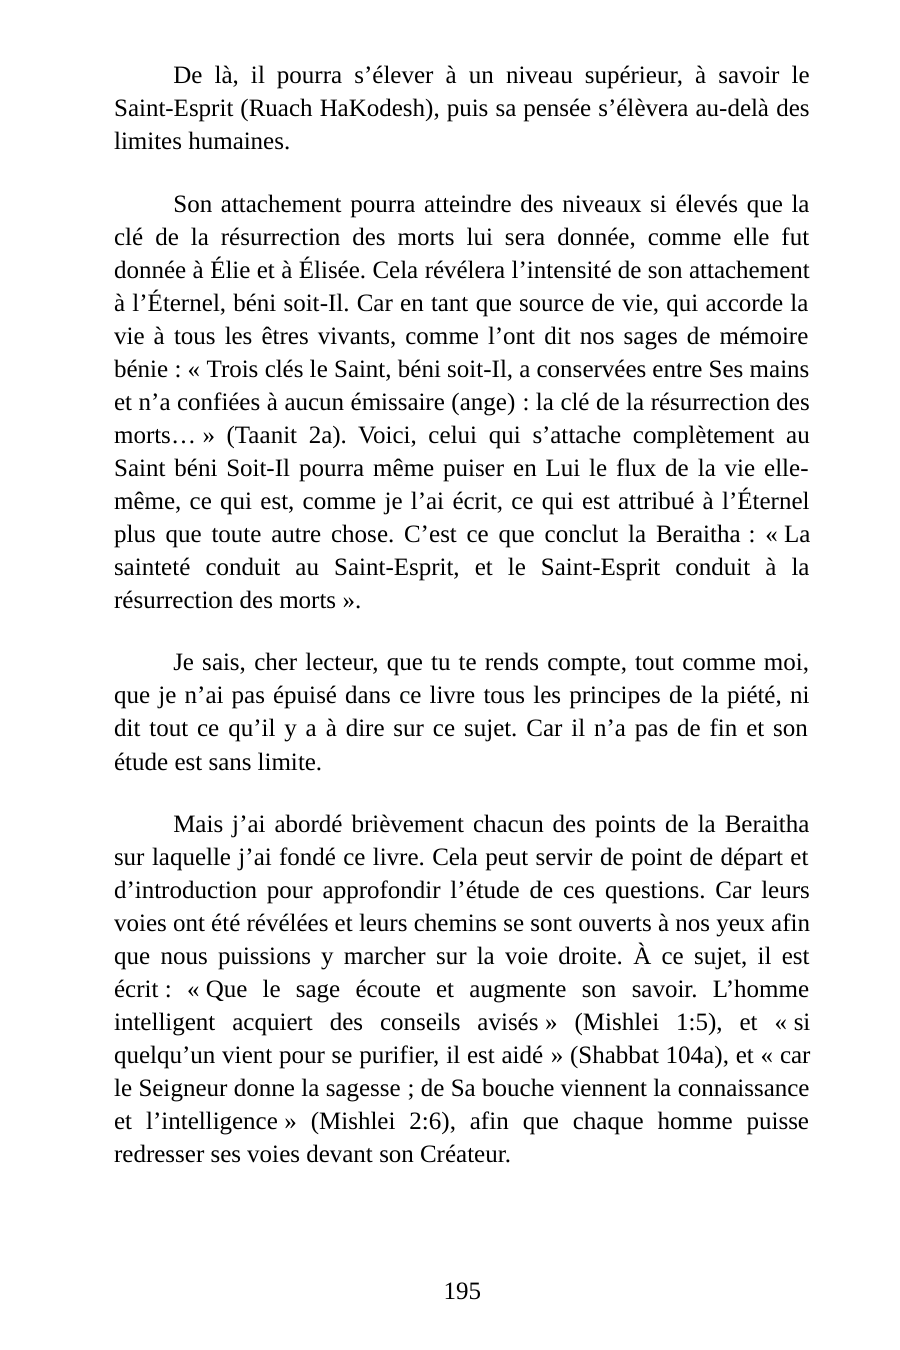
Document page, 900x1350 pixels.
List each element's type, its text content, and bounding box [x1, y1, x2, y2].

text Je sais, cher lecteur, que tu te rends compte, tout comme moi, que je n’ai pas épuisé dans ce livre tous les principes de la piété, ni dit tout ce qu’il y a à dire sur ce sujet. Car il n’a pas de fin et son étude est sans limite. [114, 647, 810, 775]
text De là, il pourra s’élever à un niveau supérieur, à savoir le Saint-Esprit (Ruach HaKodesh), puis sa pensée s’élèvera au-delà des limites humaines. [114, 60, 810, 155]
text Mais j’ai abordé brièvement chacun des points de la Beraitha sur laquelle j’ai fondé ce livre. Cela peut servir de point de départ et d’introduction pour approfondir l’étude de ces questions. Car leurs voies ont été révélées et leurs chemins se sont ouverts à nos yeux afin que nous puissions y marcher sur la voie droite. À ce sujet, il est écrit : « Que le sage écoute et augmente son savoir. L’homme intelligent acquiert des conseils avisés » (Mishlei 1:5), et « si quelqu’un vient pour se purifier, il est aidé » (Shabbat 104a), et « car le Seigneur donne la sagesse ; de Sa bouche viennent la connaissance et l’intelligence » (Mishlei 2:6), afin que chaque homme puisse redresser ses voies devant son Créateur. [114, 809, 810, 1168]
text Son attachement pourra atteindre des niveaux si élevés que la clé de la résurrection des morts lui sera donnée, comme elle fut donnée à Élie et à Élisée. Cela révélera l’intensité de son attachement à l’Éternel, béni soit-Il. Car en tant que source de vie, qui accorde la vie à tous les êtres vivants, comme l’ont dit nos sages de mémoire bénie : « Trois clés le Saint, béni soit-Il, a conservées entre Ses mains et n’a confiées à aucun émissaire (ange) : la clé de la résurrection des morts… » (Taanit 2a). Voici, celui qui s’attache complètement au Saint béni Soit-Il pourra même puiser en Lui le flux de la vie elle-même, ce qui est, comme je l’ai écrit, ce qui est attribué à l’Éternel plus que toute autre chose. C’est ce que conclut la Beraitha : « La sainteté conduit au Saint-Esprit, et le Saint-Esprit conduit à la résurrection des morts ». [114, 189, 810, 614]
